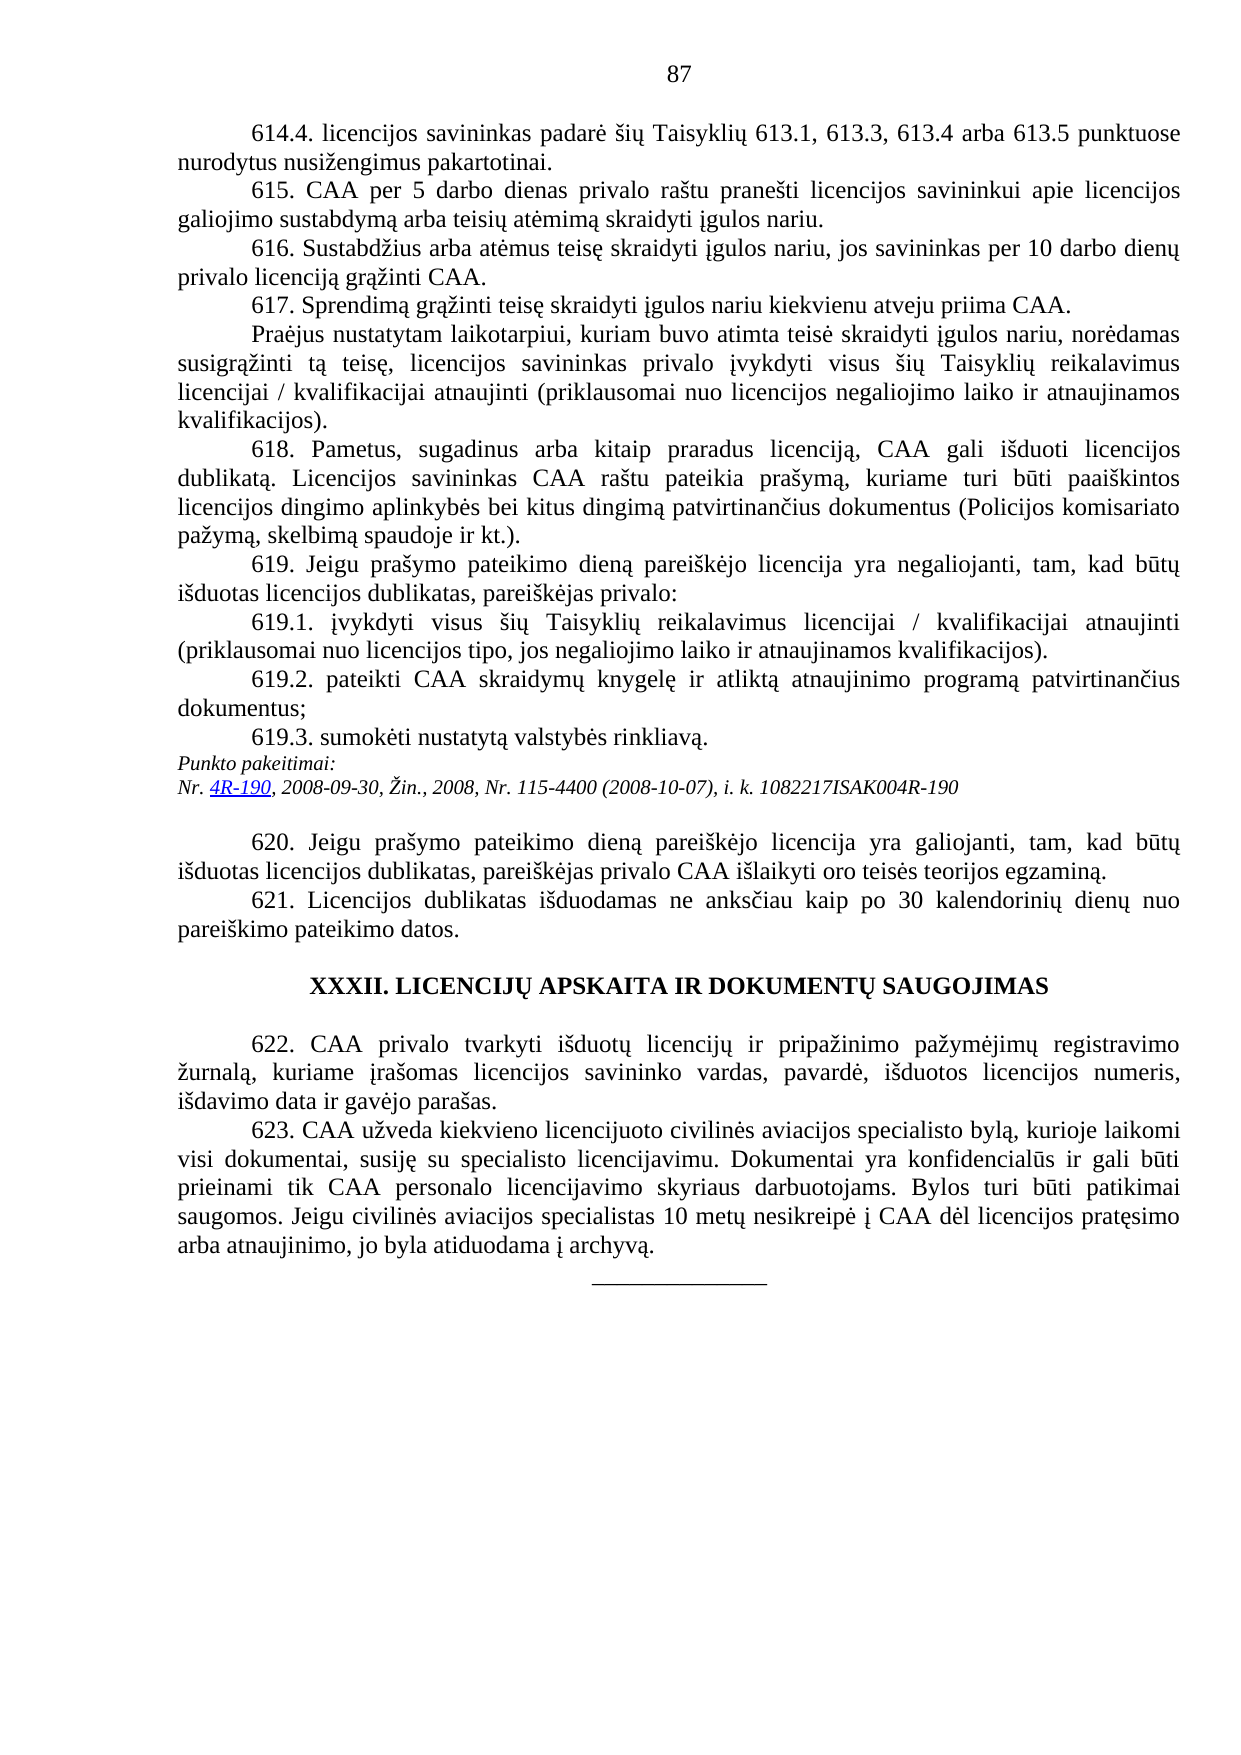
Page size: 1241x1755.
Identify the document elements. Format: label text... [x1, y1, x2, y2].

text XXXII. LICENCIJŲ APSKAITA IR DOKUMENTŲ SAUGOJIMAS [177, 971, 1181, 1000]
text 619. Jeigu prašymo pateikimo dieną pareiškėjo licencija yra negaliojanti, tam, kad būtų išduotas licencijos dublikatas, pareiškėjas privalo: [177, 549, 1181, 607]
text Punkto pakeitimai: [177, 751, 1181, 775]
text 618. Pametus, sugadinus arba kitaip praradus licenciją, CAA gali išduoti licencijos dublikatą. Licencijos savininkas CAA raštu pateikia prašymą, kuriame turi būti paaiškintos licencijos dingimo aplinkybės bei kitus dingimą patvirtinančius dokumentus (Policijos komisariato pažymą, skelbimą spaudoje ir kt.). [177, 434, 1181, 549]
text Praėjus nustatytam laikotarpiui, kuriam buvo atimta teisė skraidyti įgulos nariu, norėdamas susigrąžinti tą teisę, licencijos savininkas privalo įvykdyti visus šių Taisyklių reikalavimus licencijai / kvalifikacijai atnaujinti (priklausomai nuo licencijos negaliojimo laiko ir atnaujinamos kvalifikacijos). [177, 319, 1181, 434]
text 617. Sprendimą grąžinti teisę skraidyti įgulos nariu kiekvienu atveju priima CAA. [177, 291, 1181, 319]
text 614.4. licencijos savininkas padarė šių Taisyklių 613.1, 613.3, 613.4 arba 613.5 punktuose nurodytus nusižengimus pakartotinai. [177, 118, 1181, 176]
text 615. CAA per 5 darbo dienas privalo raštu pranešti licencijos savininkui apie licencijos galiojimo sustabdymą arba teisių atėmimą skraidyti įgulos nariu. [177, 176, 1181, 233]
text 622. CAA privalo tvarkyti išduotų licencijų ir pripažinimo pažymėjimų registravimo žurnalą, kuriame įrašomas licencijos savininko vardas, pavardė, išduotos licencijos numeris, išdavimo data ir gavėjo parašas. [177, 1029, 1181, 1115]
text 619.2. pateikti CAA skraidymų knygelę ir atliktą atnaujinimo programą patvirtinančius dokumentus; [177, 664, 1181, 722]
text 621. Licencijos dublikatas išduodamas ne anksčiau kaip po 30 kalendorinių dienų nuo pareiškimo pateikimo datos. [177, 885, 1181, 942]
text 623. CAA užveda kiekvieno licencijuoto civilinės aviacijos specialisto bylą, kurioje laikomi visi dokumentai, susiję su specialisto licencijavimu. Dokumentai yra konfidencialūs ir gali būti prieinami tik CAA personalo licencijavimo skyriaus darbuotojams. Bylos turi būti patikimai saugomos. Jeigu civilinės aviacijos specialistas 10 metų nesikreipė į CAA dėl licencijos pratęsimo arba atnaujinimo, jo byla atiduodama į archyvą. [177, 1115, 1181, 1259]
text ______________ [177, 1259, 1181, 1287]
text 619.3. sumokėti nustatytą valstybės rinkliavą. [177, 722, 1181, 751]
text 619.1. įvykdyti visus šių Taisyklių reikalavimus licencijai / kvalifikacijai atnaujinti (priklausomai nuo licencijos tipo, jos negaliojimo laiko ir atnaujinamos kvalifikacijos). [177, 607, 1181, 664]
text 616. Sustabdžius arba atėmus teisę skraidyti įgulos nariu, jos savininkas per 10 darbo dienų privalo licenciją grąžinti CAA. [177, 233, 1181, 291]
text Nr. 4R-190, 2008-09-30, Žin., 2008, Nr. 115-4400 (2008-10-07), i. k. 1082217ISAK004R-190 [177, 775, 1181, 799]
text 620. Jeigu prašymo pateikimo dieną pareiškėjo licencija yra galiojanti, tam, kad būtų išduotas licencijos dublikatas, pareiškėjas privalo CAA išlaikyti oro teisės teorijos egzaminą. [177, 827, 1181, 885]
